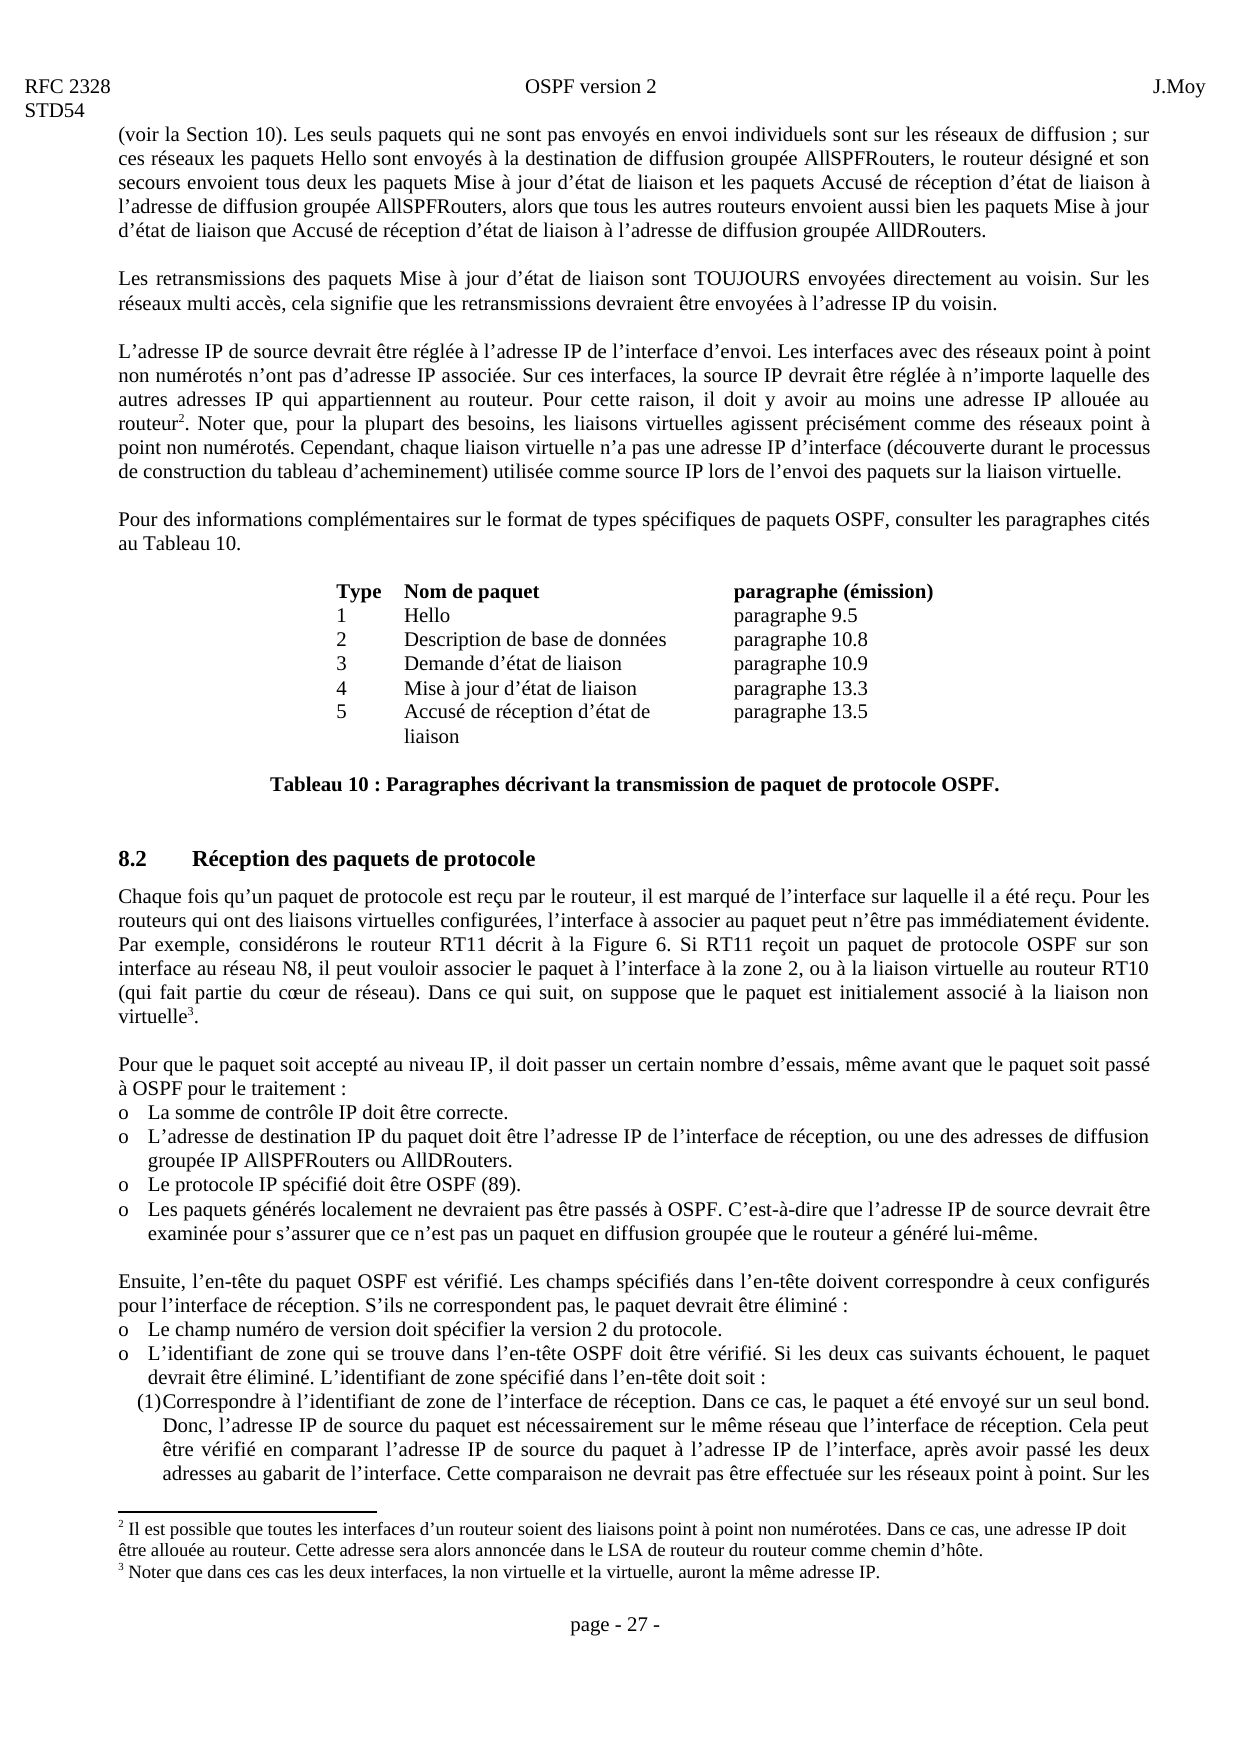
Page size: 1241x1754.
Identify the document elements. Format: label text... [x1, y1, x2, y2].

table_cell 4 [325, 675, 393, 699]
table_cell Demande d’état de liaison [393, 651, 722, 675]
table_cell paragraphe 10.9 [723, 651, 945, 675]
text Pour des informations complémentaires sur le format de types spécifiques de paquets OSPF, consulter les paragraphes cités au Tableau 10. [118, 507, 1152, 555]
text (voir la Section 10). Les seuls paquets qui ne sont pas envoyés en envoi individuels sont sur les réseaux de diffusion ; sur ces réseaux les paquets Hello sont envoyés à la destination de diffusion groupée AllSPFRouters, le routeur désigné et son secours envoient tous deux les paquets Mise à jour d’état de liaison et les paquets Accusé de réception d’état de liaison à l’adresse de diffusion groupée AllSPFRouters, alors que tous les autres routeurs envoient aussi bien les paquets Mise à jour d’état de liaison que Accusé de réception d’état de liaison à l’adresse de diffusion groupée AllDRouters. [118, 122, 1152, 242]
text Tableau 10 : Paragraphes décrivant la transmission de paquet de protocole OSPF. [118, 772, 1152, 796]
table_cell paragraphe 10.8 [723, 627, 945, 651]
table_cell paragraphe 9.5 [723, 603, 945, 627]
text Pour que le paquet soit accepté au niveau IP, il doit passer un certain nombre d’essais, même avant que le paquet soit passé à OSPF pour le traitement : [118, 1052, 1152, 1100]
text L’adresse IP de source devrait être réglée à l’adresse IP de l’interface d’envoi. Les interfaces avec des réseaux point à point non numérotés n’ont pas d’adresse IP associée. Sur ces interfaces, la source IP devrait être réglée à n’importe laquelle des autres adresses IP qui appartiennent au routeur. Pour cette raison, il doit y avoir au moins une adresse IP allouée au routeur. Noter que, pour la plupart des besoins, les liaisons virtuelles agissent précisément comme des réseaux point à point non numérotés. Cependant, chaque liaison virtuelle n’a pas une adresse IP d’interface (découverte durant le processus de construction du tableau d’acheminement) utilisée comme source IP lors de l’envoi des paquets sur la liaison virtuelle. [118, 338, 1152, 483]
table_cell 5 [325, 700, 393, 748]
table_cell paragraphe 13.5 [723, 700, 945, 748]
text o L’identifiant de zone qui se trouve dans l’en-tête OSPF doit être vérifié. Si les deux cas suivants échouent, le paquet devrait être éliminé. L’identifiant de zone spécifié dans l’en-tête doit soit : [118, 1341, 1152, 1389]
text (1) Correspondre à l’identifiant de zone de l’interface de réception. Dans ce cas, le paquet a été envoyé sur un seul bond. Donc, l’adresse IP de source du paquet est nécessairement sur le même réseau que l’interface de réception. Cela peut être vérifié en comparant l’adresse IP de source du paquet à l’adresse IP de l’interface, après avoir passé les deux adresses au gabarit de l’interface. Cette comparaison ne devrait pas être effectuée sur les réseaux point à point. Sur les [137, 1389, 1152, 1485]
table_header paragraphe (émission) [723, 579, 945, 603]
text Il est possible que toutes les interfaces d’un routeur soient des liaisons point à point non numérotées. Dans ce cas, une adresse IP doit être allouée au routeur. Cette adresse sera alors annoncée dans le LSA de routeur du routeur comme chemin d’hôte. [118, 1518, 1152, 1561]
text 8.2 Réception des paquets de protocole [118, 845, 1152, 871]
table_header Type [325, 579, 393, 603]
table_header Nom de paquet [393, 579, 722, 603]
text o La somme de contrôle IP doit être correcte. [118, 1100, 1152, 1124]
table_cell Description de base de données [393, 627, 722, 651]
text o L’adresse de destination IP du paquet doit être l’adresse IP de l’interface de réception, ou une des adresses de diffusion groupée IP AllSPFRouters ou AllDRouters. [118, 1124, 1152, 1172]
table_cell Hello [393, 603, 722, 627]
text o Le protocole IP spécifié doit être OSPF (89). [118, 1172, 1152, 1196]
text o Les paquets générés localement ne devraient pas être passés à OSPF. C’est-à-dire que l’adresse IP de source devrait être examinée pour s’assurer que ce n’est pas un paquet en diffusion groupée que le routeur a généré lui-même. [118, 1196, 1152, 1244]
table_cell Mise à jour d’état de liaison [393, 675, 722, 699]
table_cell 3 [325, 651, 393, 675]
table_cell 1 [325, 603, 393, 627]
text Les retransmissions des paquets Mise à jour d’état de liaison sont TOUJOURS envoyées directement au voisin. Sur les réseaux multi accès, cela signifie que les retransmissions devraient être envoyées à l’adresse IP du voisin. [118, 266, 1152, 314]
table_cell 2 [325, 627, 393, 651]
text Ensuite, l’en-tête du paquet OSPF est vérifié. Les champs spécifiés dans l’en-tête doivent correspondre à ceux configurés pour l’interface de réception. S’ils ne correspondent pas, le paquet devrait être éliminé : [118, 1269, 1152, 1317]
table_cell paragraphe 13.3 [723, 675, 945, 699]
text o Le champ numéro de version doit spécifier la version 2 du protocole. [118, 1317, 1152, 1341]
text Chaque fois qu’un paquet de protocole est reçu par le routeur, il est marqué de l’interface sur laquelle il a été reçu. Pour les routeurs qui ont des liaisons virtuelles configurées, l’interface à associer au paquet peut n’être pas immédiatement évidente. Par exemple, considérons le routeur RT11 décrit à la Figure 6. Si RT11 reçoit un paquet de protocole OSPF sur son interface au réseau N8, il peut vouloir associer le paquet à l’interface à la zone 2, ou à la liaison virtuelle au routeur RT10 (qui fait partie du cœur de réseau). Dans ce qui suit, on suppose que le paquet est initialement associé à la liaison non virtuelle. [118, 884, 1152, 1028]
text Noter que dans ces cas les deux interfaces, la non virtuelle et la virtuelle, auront la même adresse IP. [118, 1561, 1152, 1582]
table_cell Accusé de réception d’état de liaison [393, 700, 722, 748]
